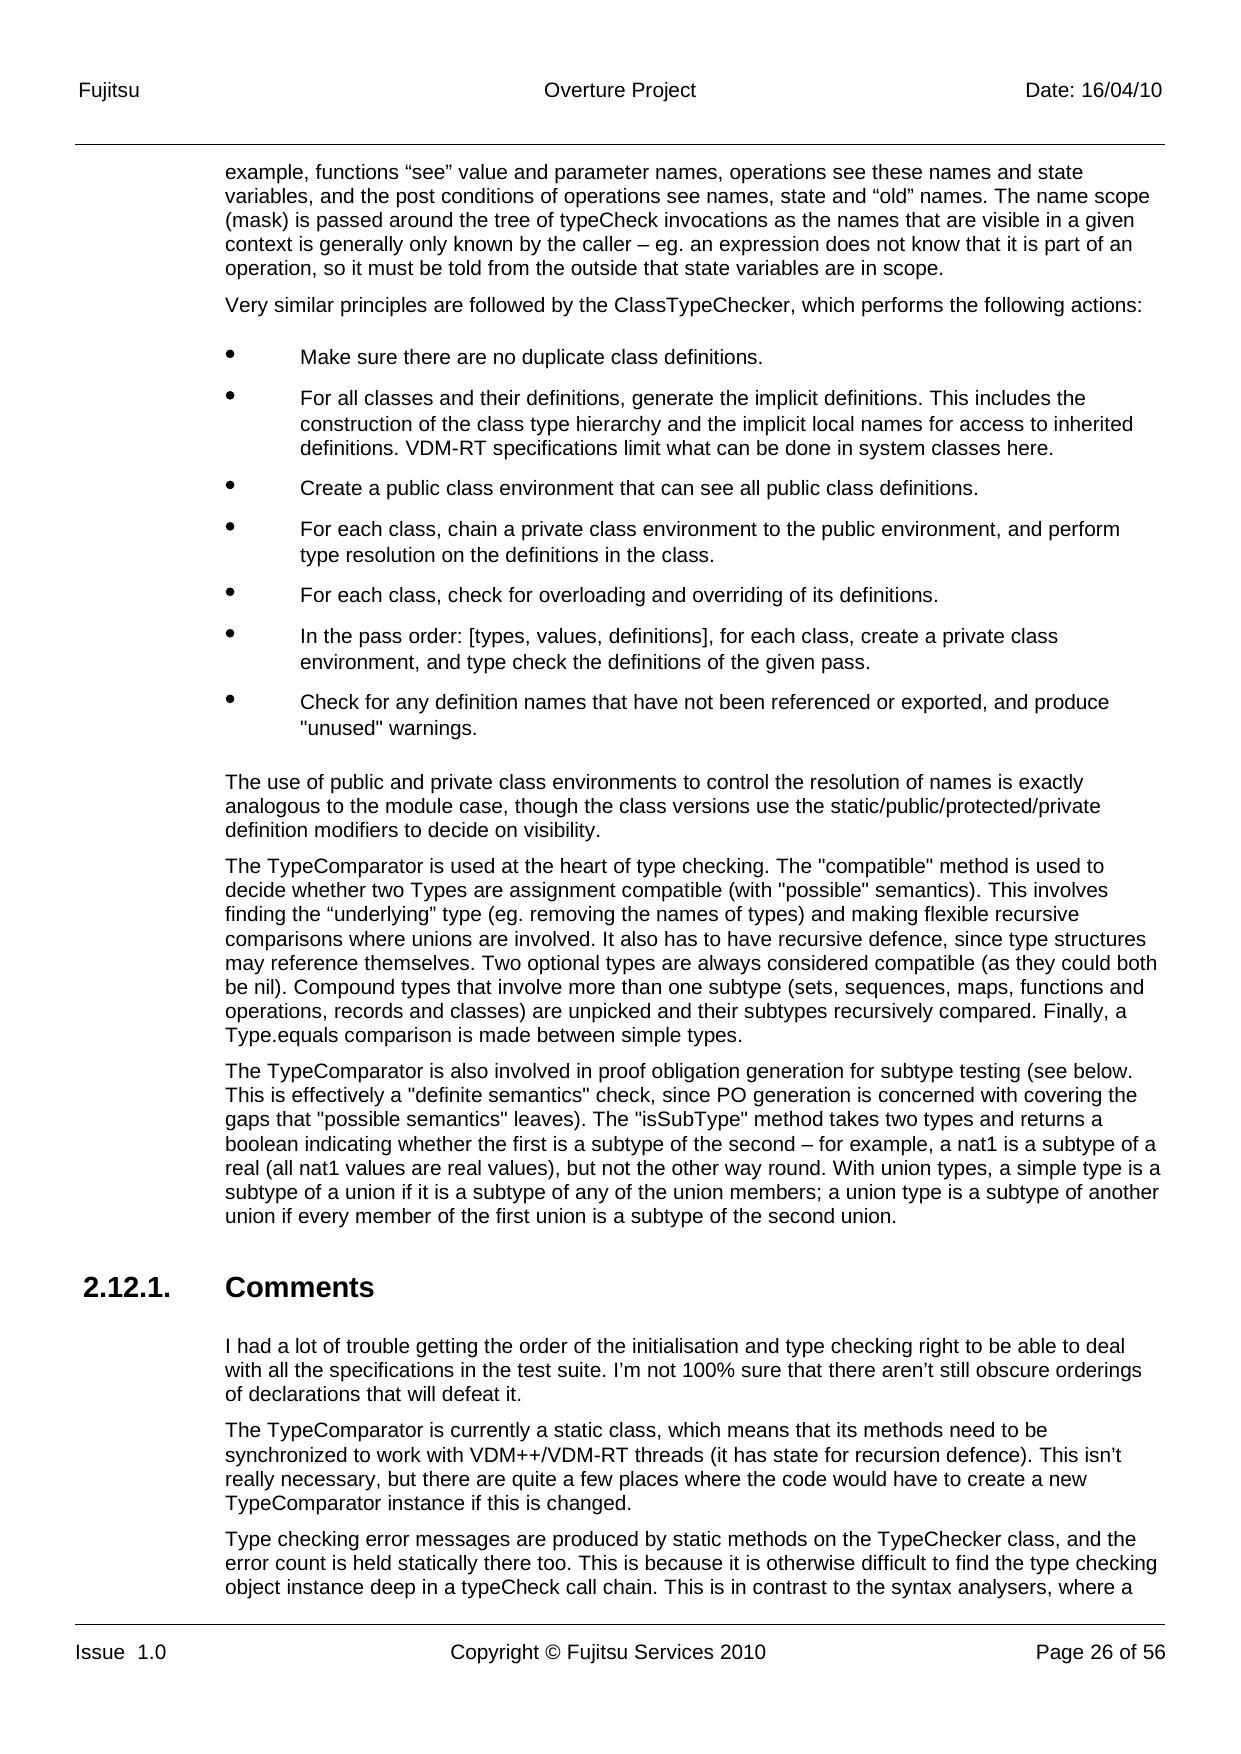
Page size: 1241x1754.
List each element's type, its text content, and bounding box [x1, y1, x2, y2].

list Create a public class environment that can see all public class definitions. [225, 475, 1165, 502]
text example, functions “see” value and parameter names, operations see these names and state variables, and the post conditions of operations see names, state and “old” names. The name scope (mask) is passed around the tree of typeCheck invocations as the names that are visible in a given context is generally only known by the caller – eg. an expression does not know that it is part of an operation, so it must be told from the outside that state variables are in scope. [225, 160, 1165, 280]
text The TypeComparator is used at the heart of type checking. The "compatible" method is used to decide whether two Types are assignment compatible (with "possible" semantics). This involves finding the “underlying” type (eg. removing the names of types) and making flexible recursive comparisons where unions are involved. It also has to have recursive defence, since type structures may reference themselves. Two optional types are always considered compatible (as they could both be nil). Compound types that involve more than one subtype (sets, sequences, maps, functions and operations, records and classes) are unpicked and their subtypes recursively compared. Finally, a Type.equals comparison is made between simple types. [225, 854, 1165, 1047]
text The TypeComparator is also involved in proof obligation generation for subtype testing (see below. This is effectively a "definite semantics" check, since PO generation is concerned with covering the gaps that "possible semantics" leaves). The "isSubType" method takes two types and returns a boolean indicating whether the first is a subtype of the second – for example, a nat1 is a subtype of a real (all nat1 values are real values), but not the other way round. With union types, a simple type is a subtype of a union if it is a subtype of any of the union members; a union type is a subtype of another union if every member of the first union is a subtype of the second union. [225, 1059, 1165, 1228]
list In the pass order: [types, values, definitions], for each class, create a private class environment, and type check the definitions of the given pass. [225, 623, 1165, 674]
subtitle Comments [75, 1270, 1165, 1304]
text I had a lot of trouble getting the order of the initialisation and type checking right to be able to deal with all the specifications in the test suite. I’m not 100% sure that there aren’t still obscure orderings of declarations that will defeat it. [225, 1334, 1165, 1406]
text The TypeComparator is currently a static class, which means that its methods need to be synchronized to work with VDM++/VDM-RT threads (it has state for recursion defence). This isn’t really necessary, but there are quite a few places where the code would have to create a new TypeComparator instance if this is changed. [225, 1418, 1165, 1515]
list Make sure there are no duplicate class definitions. [225, 344, 1165, 371]
text Type checking error messages are produced by static methods on the TypeChecker class, and the error count is held statically there too. This is because it is otherwise difficult to find the type checking object instance deep in a typeCheck call chain. This is in contrast to the syntax analysers, where a [225, 1527, 1165, 1599]
list For all classes and their definitions, generate the implicit definitions. This includes the construction of the class type hierarchy and the implicit local names for access to inherited definitions. VDM-RT specifications limit what can be done in system classes here. [225, 386, 1165, 460]
text The use of public and private class environments to control the resolution of names is exactly analogous to the module case, though the class versions use the static/public/protected/private definition modifiers to decide on visibility. [225, 769, 1165, 842]
list For each class, check for overloading and overriding of its definitions. [225, 582, 1165, 608]
text Very similar principles are followed by the ClassTypeChecker, which performs the following actions: [225, 292, 1165, 317]
list For each class, chain a private class environment to the public environment, and perform type resolution on the definitions in the class. [225, 517, 1165, 567]
list Check for any definition names that have not been referenced or exported, and produce "unused" warnings. [225, 689, 1165, 739]
